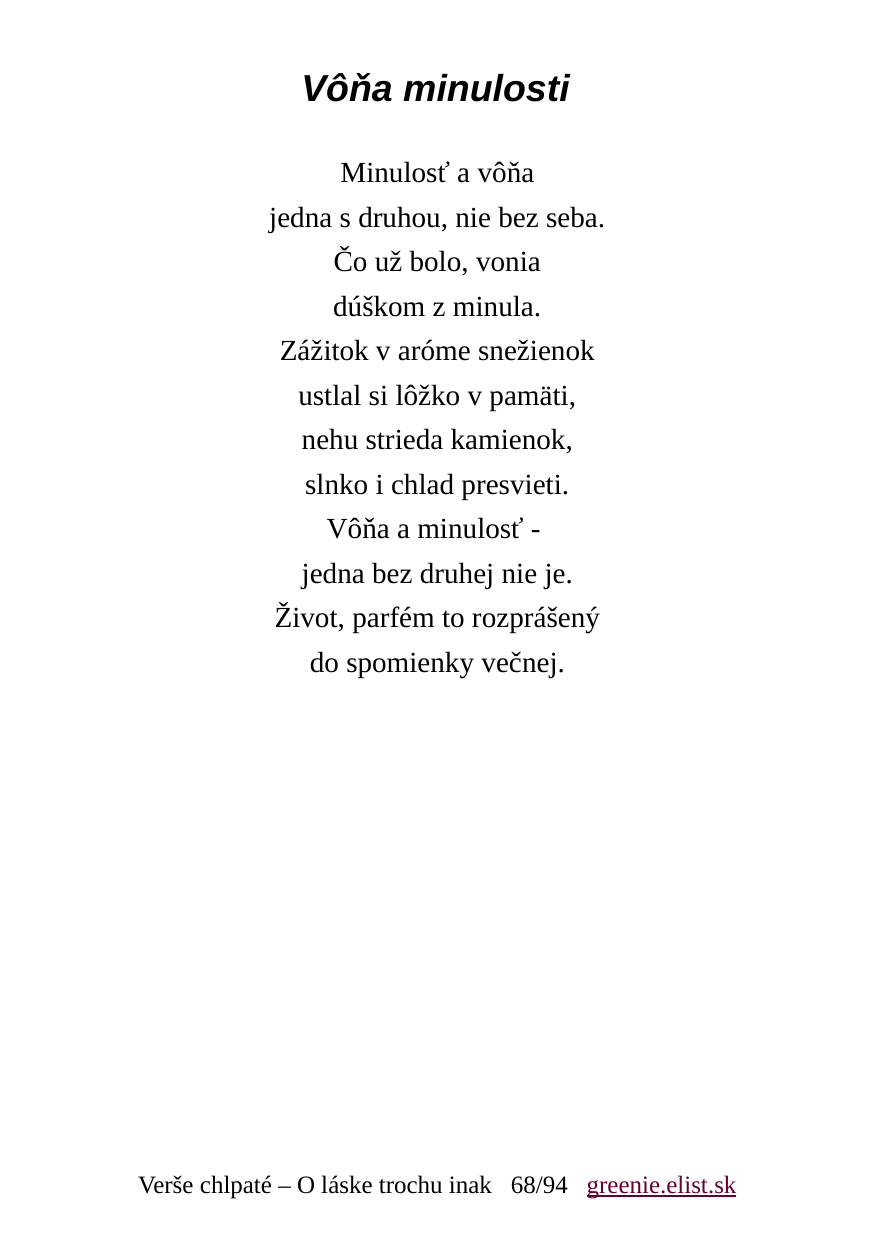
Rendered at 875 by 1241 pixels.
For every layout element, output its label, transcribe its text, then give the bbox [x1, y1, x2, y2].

text nehu strieda kamienok, [41, 422, 833, 456]
text Život, parfém to rozprášený [41, 600, 833, 634]
subtitle Vôňa minulosti [41, 66, 833, 109]
text Čo už bolo, vonia [41, 244, 833, 278]
text dúškom z minula. [41, 289, 833, 323]
text Zážitok v aróme snežienok [41, 333, 833, 367]
text slnko i chlad presvieti. [41, 467, 833, 501]
text Minulosť a vôňa [41, 156, 833, 189]
text Vôňa a minulosť - [41, 511, 833, 545]
text ustlal si lôžko v pamäti, [41, 378, 833, 412]
text jedna s druhou, nie bez seba. [41, 200, 833, 234]
text do spomienky večnej. [41, 645, 833, 678]
text jedna bez druhej nie je. [41, 556, 833, 589]
